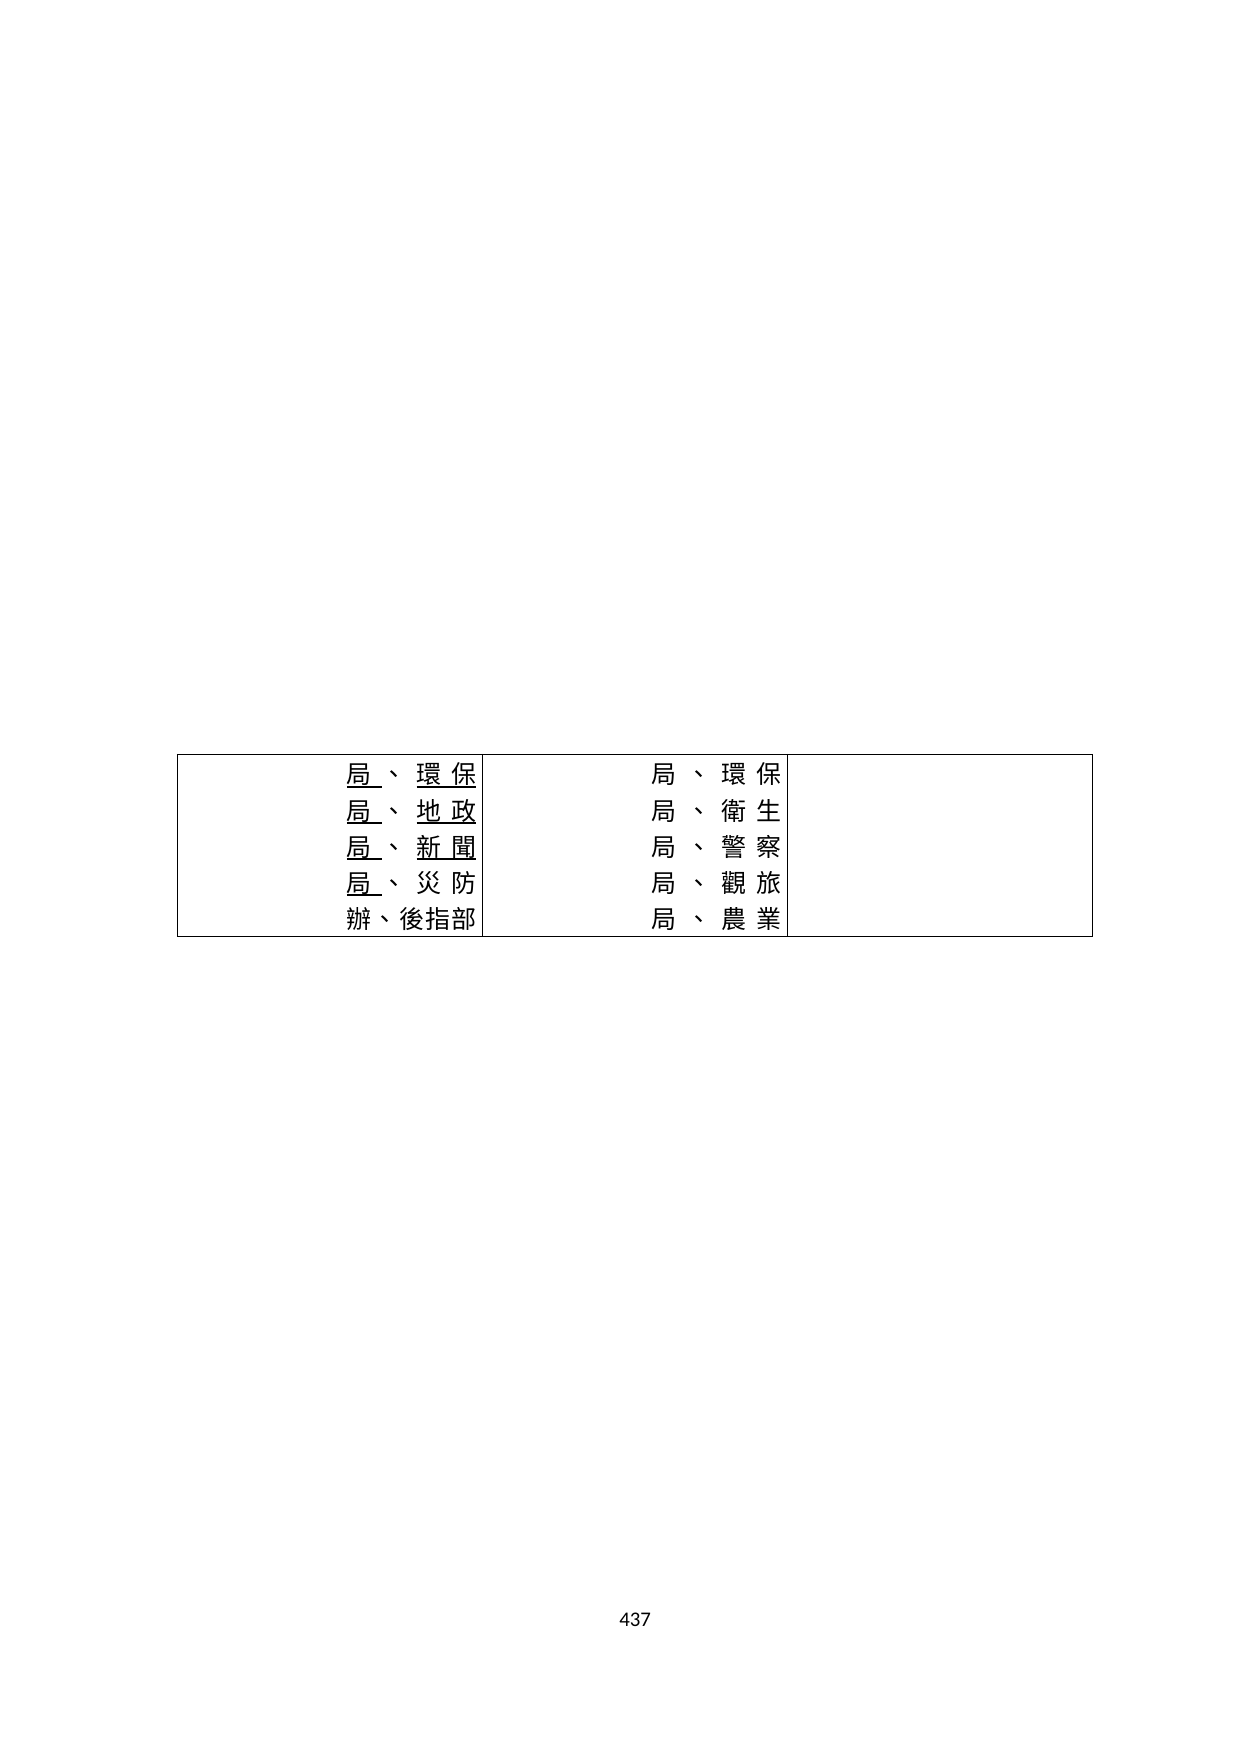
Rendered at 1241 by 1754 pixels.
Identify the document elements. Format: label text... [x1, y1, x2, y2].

table_cell [788, 755, 1092, 936]
table_cell 局、環保局、地政局、新聞局、災防辦、後指部 [178, 755, 482, 936]
table_cell 局、環保局、衛生局、警察局、觀旅局、農業 [483, 755, 787, 936]
